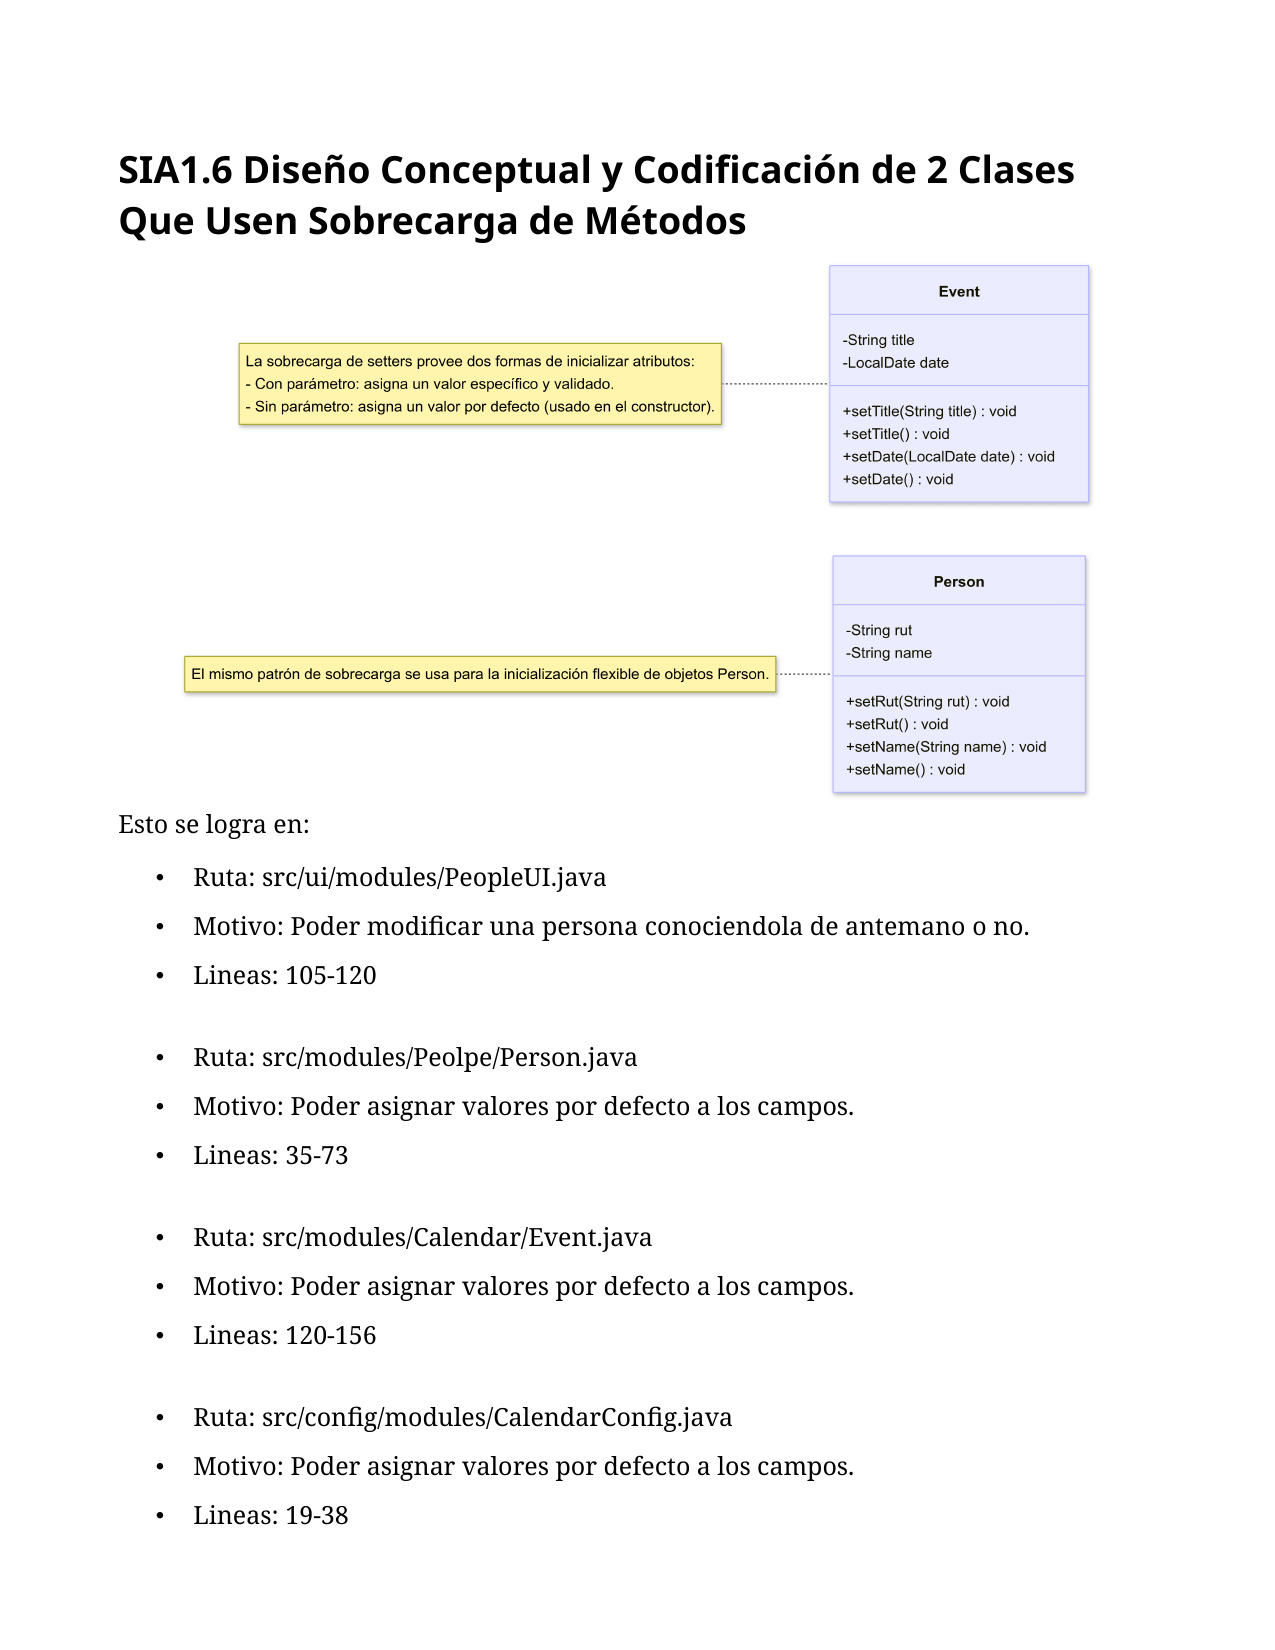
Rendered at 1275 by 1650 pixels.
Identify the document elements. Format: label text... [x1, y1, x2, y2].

list Lineas: 105-120 [156, 957, 1157, 991]
picture [176, 257, 1099, 802]
list Lineas: 19-38 [156, 1497, 1157, 1531]
list Motivo: Poder asignar valores por defecto a los campos. [156, 1089, 1157, 1123]
list Motivo: Poder asignar valores por defecto a los campos. [156, 1269, 1157, 1303]
list Ruta: src/ui/modules/PeopleUI.java [156, 860, 1157, 894]
list Ruta: src/config/modules/CalendarConfig.java [156, 1400, 1157, 1434]
list Motivo: Poder modificar una persona conociendola de antemano o no. [156, 909, 1157, 943]
list Lineas: 35-73 [156, 1137, 1157, 1171]
list Lineas: 120-156 [156, 1317, 1157, 1351]
list Ruta: src/modules/Calendar/Event.java [156, 1220, 1157, 1254]
text Esto se logra en: [118, 802, 1157, 840]
subtitle SIA1.6 Diseño Conceptual y Codificación de 2 Clases Que Usen Sobrecarga de Métodos [118, 143, 1157, 245]
list Ruta: src/modules/Peolpe/Person.java [156, 1040, 1157, 1074]
list Motivo: Poder asignar valores por defecto a los campos. [156, 1449, 1157, 1483]
